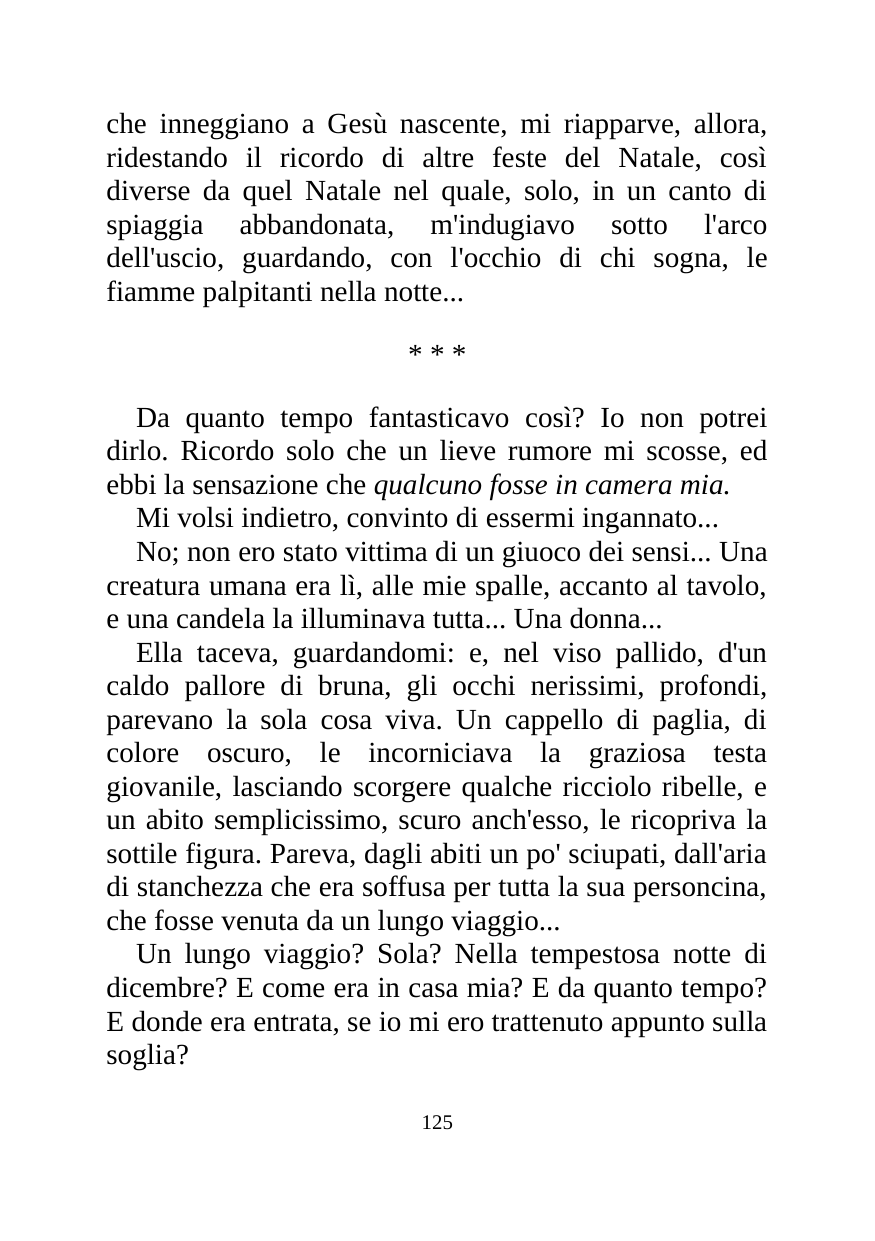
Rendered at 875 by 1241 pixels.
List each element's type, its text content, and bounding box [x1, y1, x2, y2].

text Mi volsi indietro, convinto di essermi ingannato... [106, 501, 768, 534]
text Ella taceva, guardandomi: e, nel viso pallido, d'un caldo pallore di bruna, gli occhi nerissimi, profondi, parevano la sola cosa viva. Un cappello di paglia, di colore oscuro, le incorniciava la graziosa testa giovanile, lasciando scorgere qualche ricciolo ribelle, e un abito semplicissimo, scuro anch'esso, le ricopriva la sottile figura. Pareva, dagli abiti un po' sciupati, dall'aria di stanchezza che era soffusa per tutta la sua personcina, che fosse venuta da un lungo viaggio... [106, 635, 768, 937]
text che inneggiano a Gesù nascente, mi riapparve, allora, ridestando il ricordo di altre feste del Natale, così diverse da quel Natale nel quale, solo, in un canto di spiaggia abbandonata, m'indugiavo sotto l'arco dell'uscio, guardando, con l'occhio di chi sogna, le fiamme palpitanti nella notte... [106, 106, 768, 307]
text No; non ero stato vittima di un giuoco dei sensi... Una creatura umana era lì, alle mie spalle, accanto al tavolo, e una candela la illuminava tutta... Una donna... [106, 534, 768, 635]
text Da quanto tempo fantasticavo così? Io non potrei dirlo. Ricordo solo che un lieve rumore mi scosse, ed ebbi la sensazione che qualcuno fosse in camera mia. [106, 400, 768, 501]
text * * * [106, 337, 768, 371]
text Un lungo viaggio? Sola? Nella tempestosa notte di dicembre? E come era in casa mia? E da quanto tempo? E donde era entrata, se io mi ero trattenuto appunto sulla soglia? [106, 937, 768, 1071]
